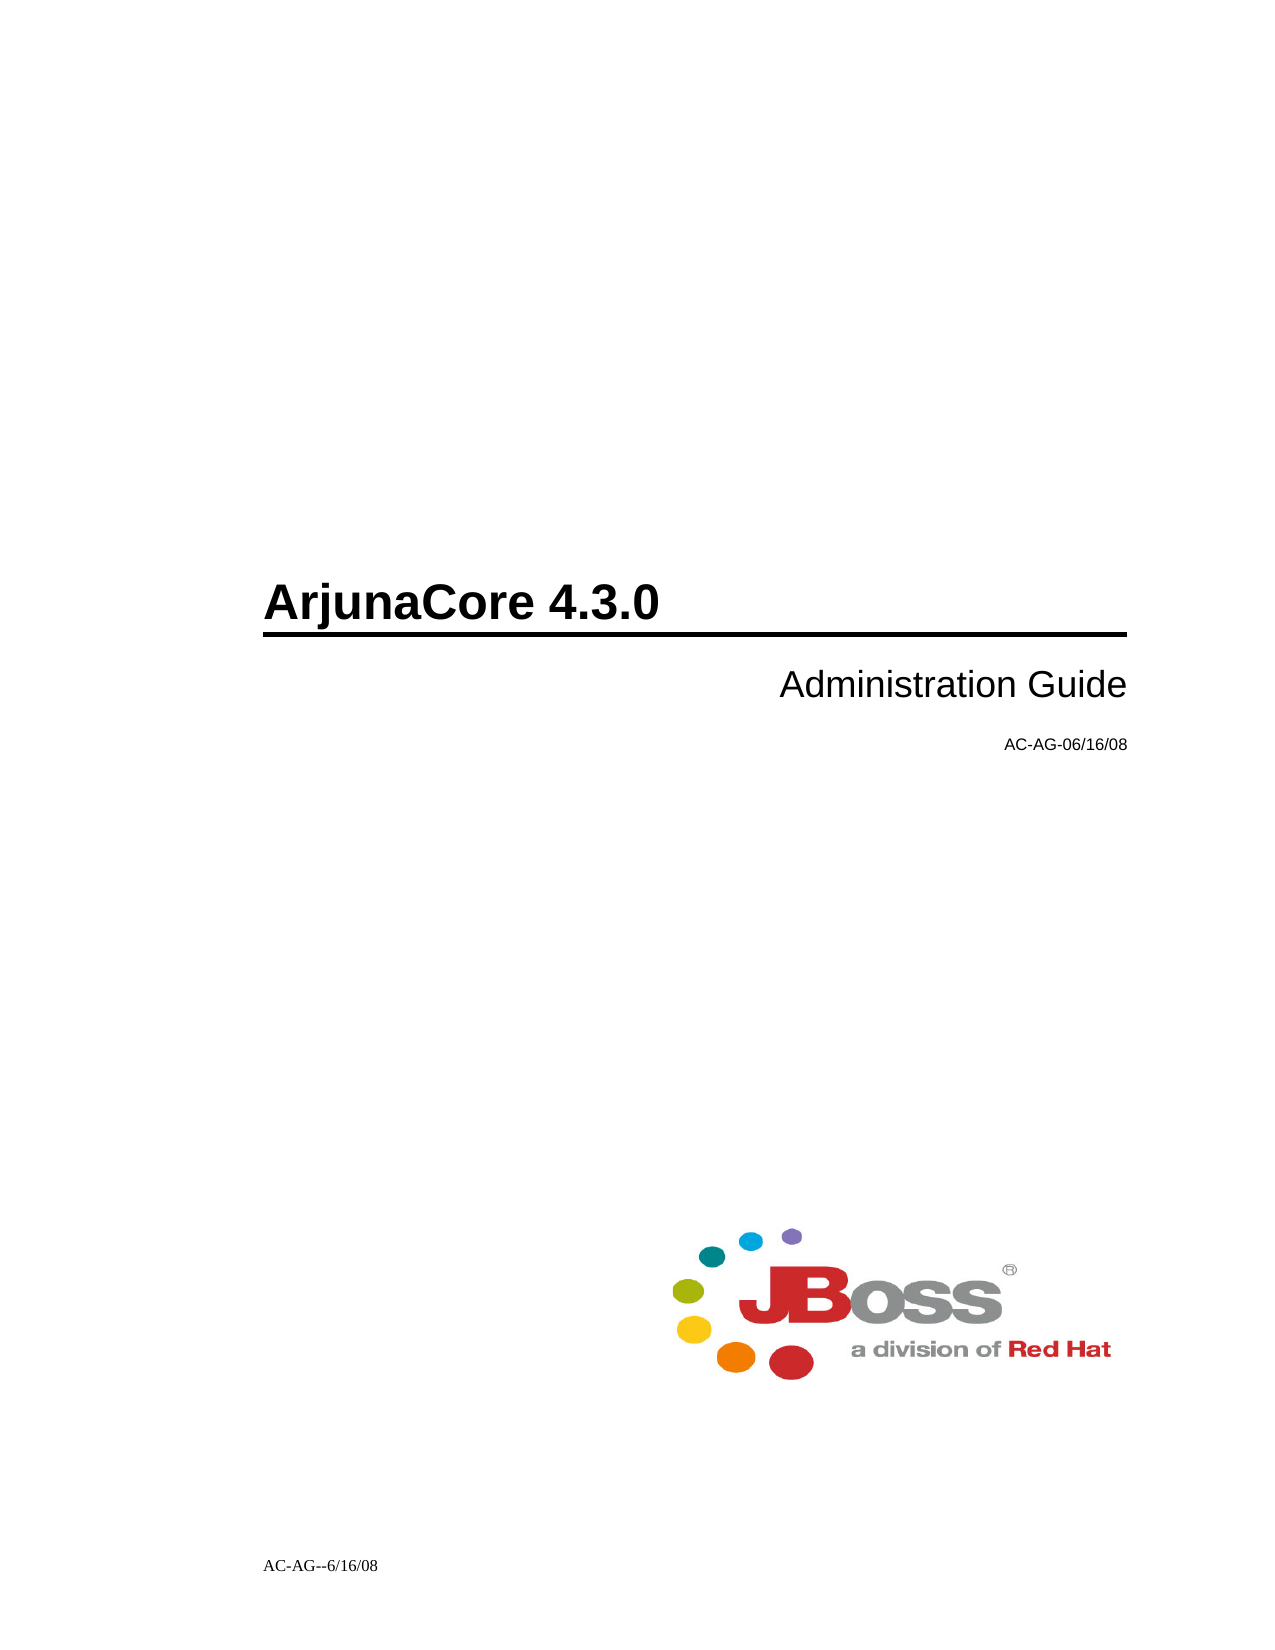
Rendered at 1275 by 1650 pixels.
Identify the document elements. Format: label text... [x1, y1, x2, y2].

subtitle Administration Guide [263, 662, 1127, 706]
title ArjunaCore 4.3.0 [263, 573, 1127, 632]
text AC-AG-06/16/08 [263, 735, 1127, 754]
picture [672, 1228, 1111, 1380]
